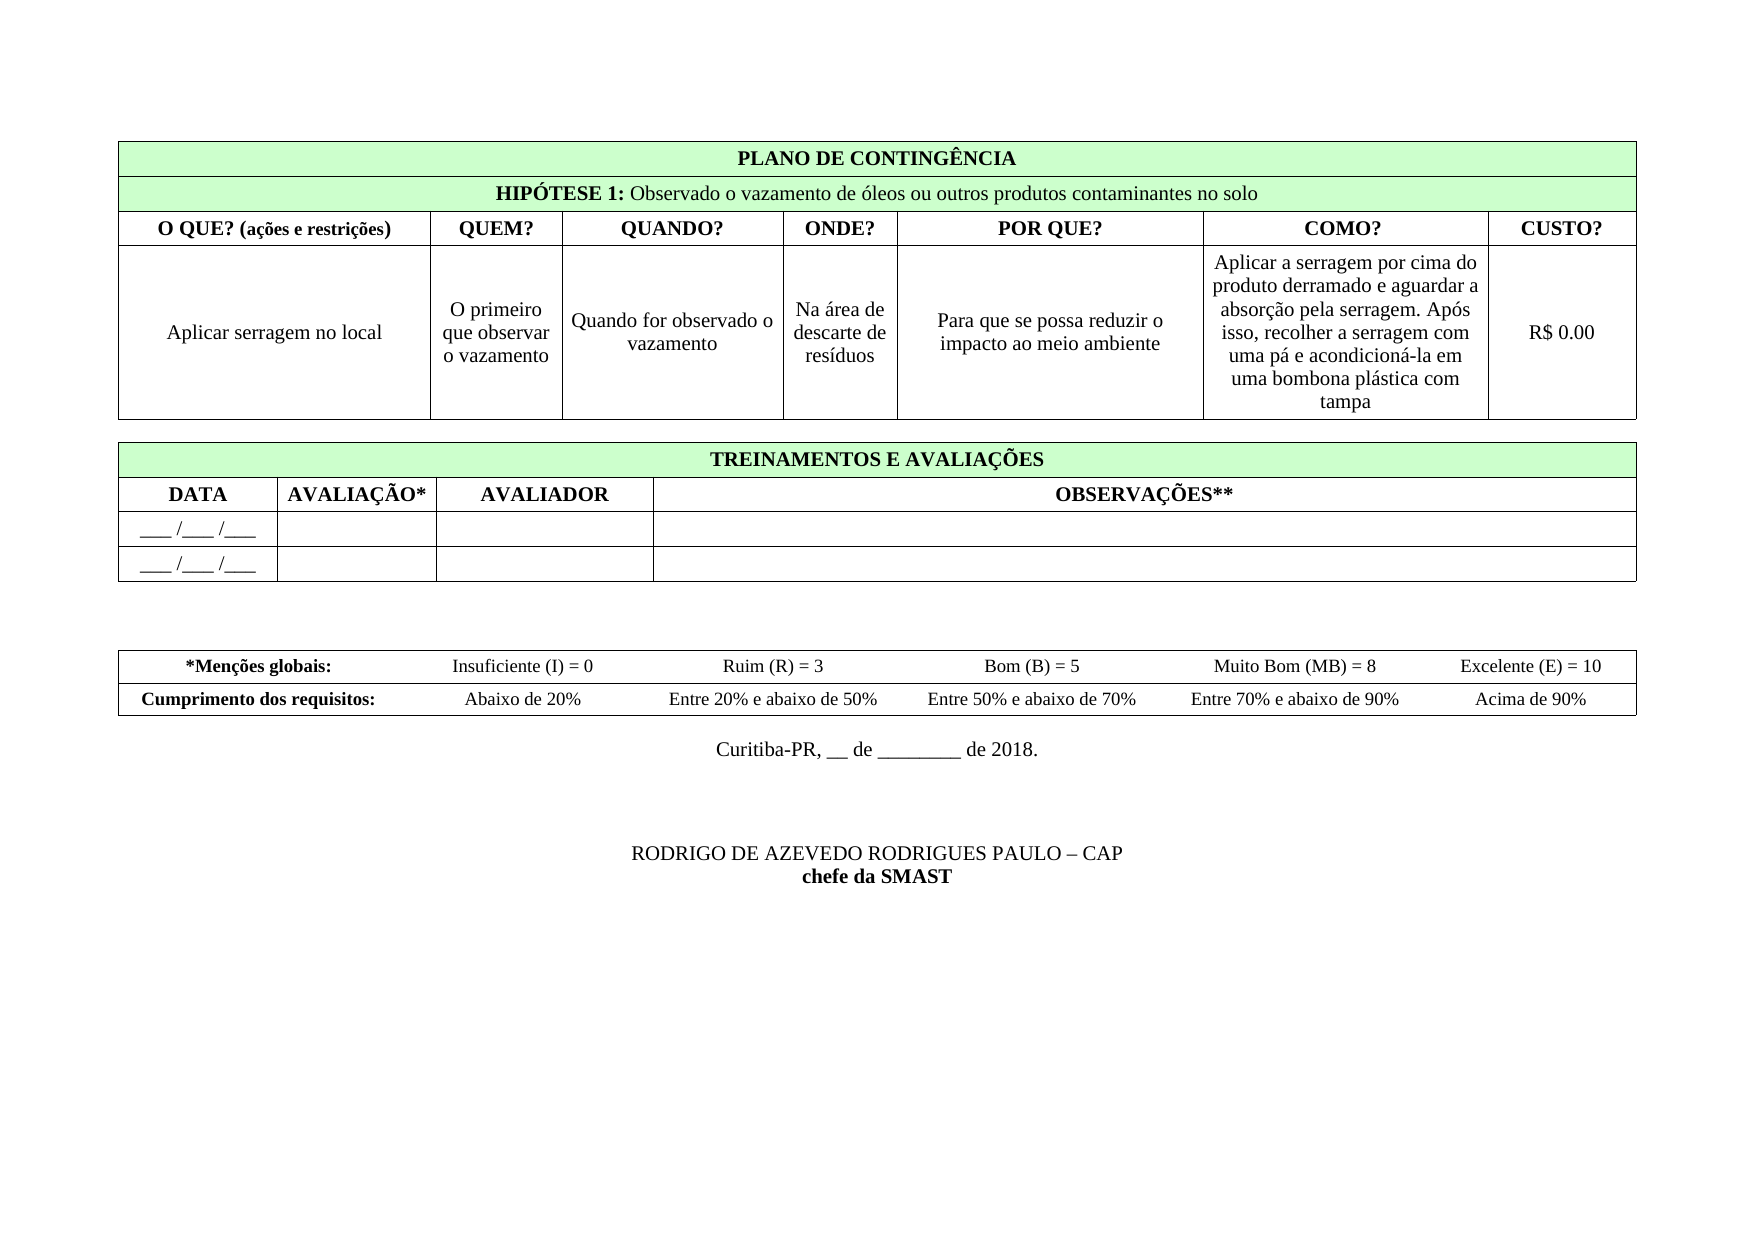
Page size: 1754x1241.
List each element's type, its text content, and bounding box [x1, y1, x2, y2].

table_header *Menções globais: [119, 651, 399, 682]
table_cell R$ 0,00 [1489, 246, 1636, 419]
table_header Insuficiente (I) = 0 [399, 651, 647, 682]
table_cell HIPÓTESE 1: Observado o vazamento de óleos ou outros produtos contaminantes no solo [119, 177, 1636, 211]
table_header Ruim (R) = 3 [647, 651, 899, 682]
table_cell [278, 547, 436, 581]
table_cell Cumprimento dos requisitos: [119, 684, 399, 715]
table_header TREINAMENTOS E AVALIAÇÕES [119, 443, 1636, 477]
table_cell Abaixo de 20% [399, 684, 647, 715]
table_cell AVALIADOR [437, 478, 653, 511]
table_cell QUEM? [431, 212, 562, 245]
table_cell Entre 50% e abaixo de 70% [900, 684, 1164, 715]
table_cell Quando for observado o vazamento [563, 246, 783, 419]
table_cell ___ /___ /___ [119, 547, 277, 581]
table_header Excelente (E) = 10 [1426, 651, 1636, 682]
text chefe da SMAST [118, 865, 1636, 888]
table_cell [437, 512, 653, 546]
text RODRIGO DE AZEVEDO RODRIGUES PAULO – CAP [118, 842, 1636, 865]
table_cell DATA [119, 478, 277, 511]
table_cell POR QUE? [898, 212, 1203, 245]
table_cell [654, 512, 1636, 546]
table_cell AVALIAÇÃO* [278, 478, 436, 511]
table_cell O QUE? (ações e restrições) [119, 212, 430, 245]
table_header PLANO DE CONTINGÊNCIA [119, 142, 1636, 176]
table_cell COMO? [1204, 212, 1488, 245]
table_cell OBSERVAÇÕES** [654, 478, 1636, 511]
table_cell ONDE? [784, 212, 897, 245]
table_cell [278, 512, 436, 546]
table_cell ___ /___ /___ [119, 512, 277, 546]
table_cell Aplicar a serragem por cima do produto derramado e aguardar a absorção pela serragem. Após isso, recolher a serragem com uma pá e acondicioná-la em uma bombona plástica com tampa [1204, 246, 1488, 419]
table_cell [437, 547, 653, 581]
table_cell Para que se possa reduzir o impacto ao meio ambiente [898, 246, 1203, 419]
text Curitiba-PR, __ de ________ de 2018. [118, 738, 1636, 761]
table_cell Aplicar serragem no local [119, 246, 430, 419]
table_cell QUANDO? [563, 212, 783, 245]
table_cell [654, 547, 1636, 581]
table_cell Acima de 90% [1426, 684, 1636, 715]
table_cell Na área de descarte de resíduos [784, 246, 897, 419]
table_cell Entre 20% e abaixo de 50% [647, 684, 899, 715]
table_cell O primeiro que observar o vazamento [431, 246, 562, 419]
table_cell Entre 70% e abaixo de 90% [1164, 684, 1426, 715]
table_cell CUSTO? [1489, 212, 1636, 245]
table_header Muito Bom (MB) = 8 [1164, 651, 1426, 682]
table_header Bom (B) = 5 [900, 651, 1164, 682]
